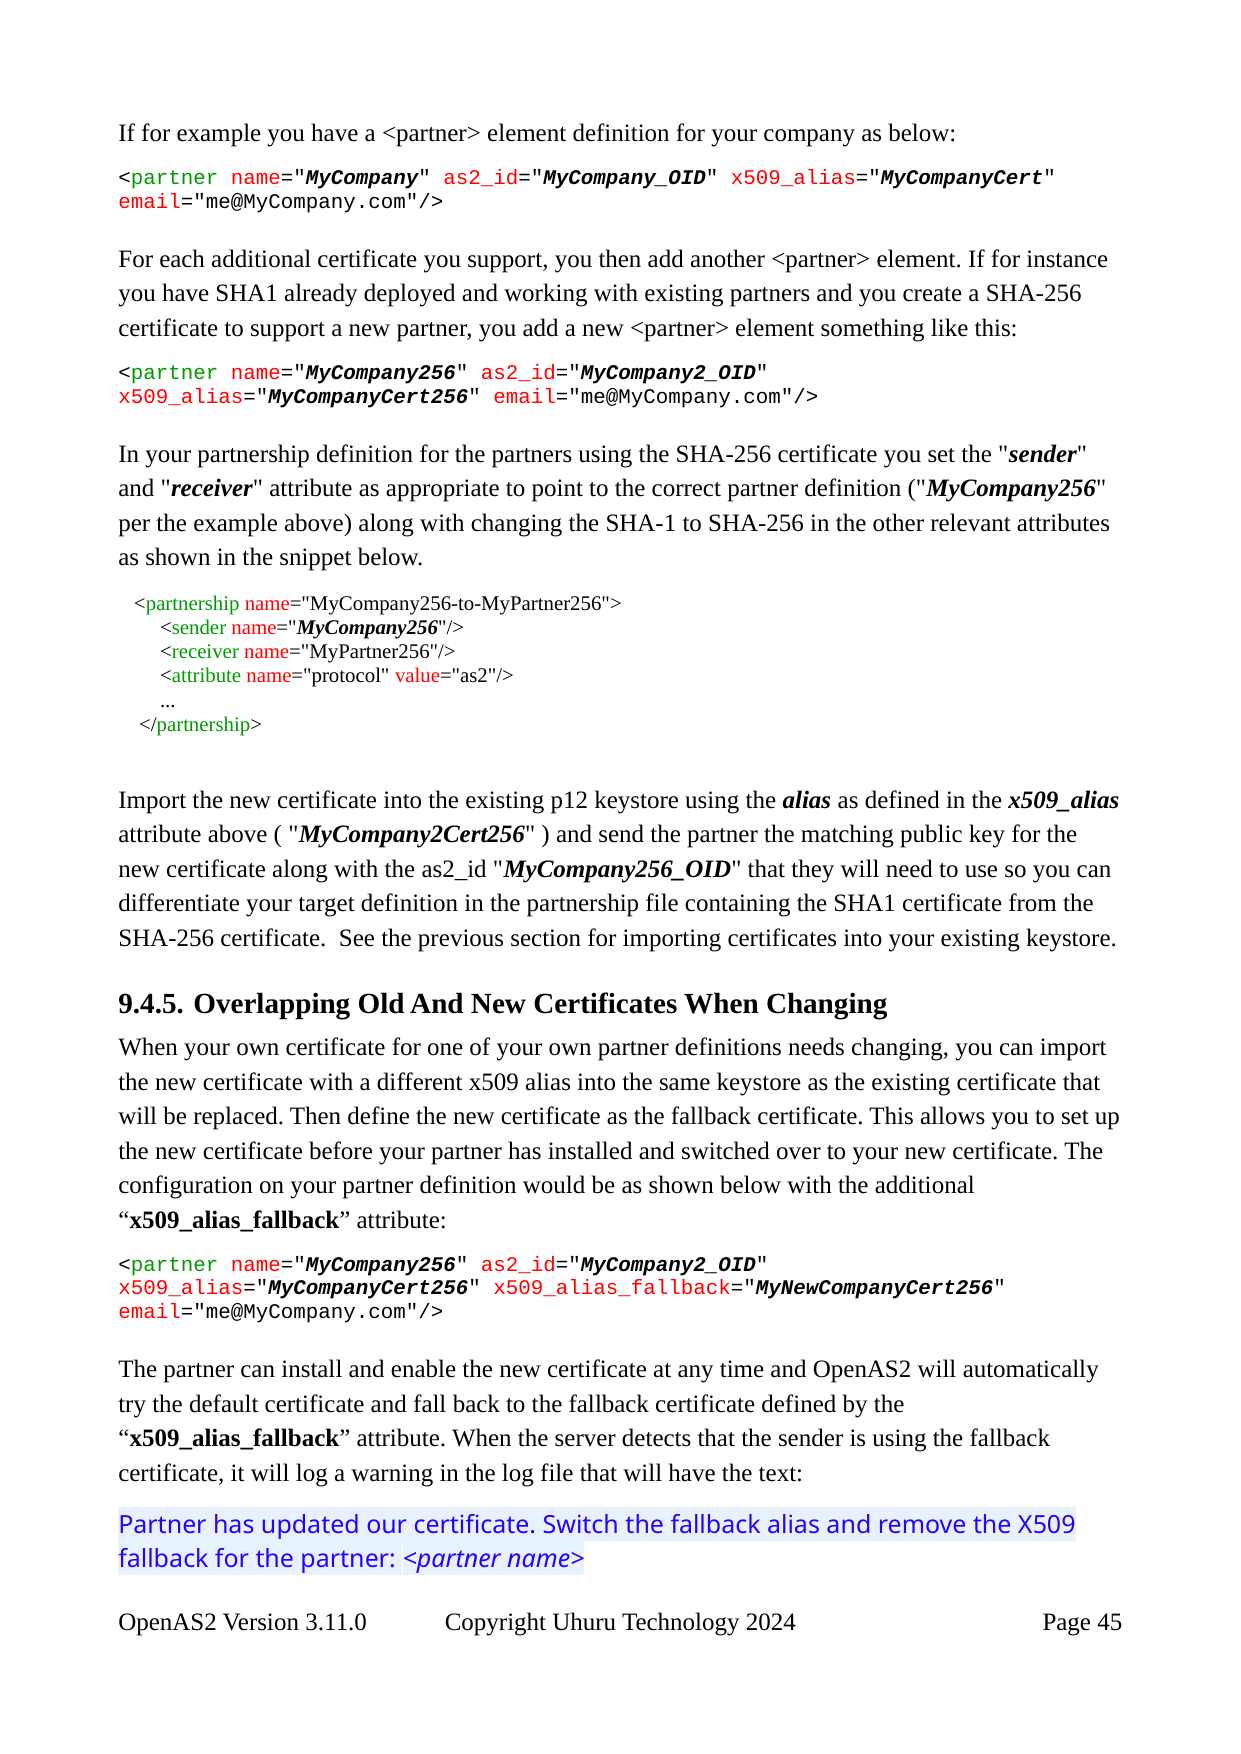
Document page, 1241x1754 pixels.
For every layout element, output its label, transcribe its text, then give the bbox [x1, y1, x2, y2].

text <partner name="MyCompany" as2_id="MyCompany_OID" x509_alias="MyCompanyCert" email="me@MyCompany.com"/> [118, 167, 1122, 214]
text For each additional certificate you support, you then add another <partner> element. If for instance you have SHA1 already deployed and working with existing partners and you create a SHA-256 certificate to support a new partner, you add a new <partner> element something like this: [118, 244, 1122, 342]
text <partner name="MyCompany256" as2_id="MyCompany2_OID" x509_alias="MyCompanyCert256" x509_alias_fallback="MyNewCompanyCert256" email="me@MyCompany.com"/> [118, 1254, 1122, 1325]
text </partnership> [118, 712, 1122, 736]
text <attribute name="protocol" value="as2"/> [118, 663, 1122, 687]
text The partner can install and enable the new certificate at any time and OpenAS2 will automatically try the default certificate and fall back to the fallback certificate defined by the “x509_alias_fallback” attribute. When the server detects that the sender is using the fallback certificate, it will log a warning in the log file that will have the text: [118, 1354, 1122, 1486]
text <partnership name="MyCompany256-to-MyPartner256"> [118, 591, 1122, 615]
text <sender name="MyCompany256"/> [118, 615, 1122, 639]
text In your partnership definition for the partners using the SHA-256 certificate you set the "sender" and "receiver" attribute as appropriate to point to the correct partner definition ("MyCompany256" per the example above) along with changing the SHA-1 to SHA-256 in the other relevant attributes as shown in the snippet below. [118, 439, 1122, 571]
text <partner name="MyCompany256" as2_id="MyCompany2_OID" x509_alias="MyCompanyCert256" email="me@MyCompany.com"/> [118, 362, 1122, 409]
subtitle Overlapping Old And New Certificates When Changing [118, 986, 1122, 1020]
text Partner has updated our certificate. Switch the fallback alias and remove the X509 fallback for the partner: <partner name> [118, 1507, 1122, 1575]
text When your own certificate for one of your own partner definitions needs changing, you can import the new certificate with a different x509 alias into the same keystore as the existing certificate that will be replaced. Then define the new certificate as the fallback certificate. This allows you to set up the new certificate before your partner has installed and switched over to your new certificate. The configuration on your partner definition would be as shown below with the additional “x509_alias_fallback” attribute: [118, 1032, 1122, 1233]
text <receiver name="MyPartner256"/> [118, 639, 1122, 663]
text Import the new certificate into the existing p12 keystore using the alias as defined in the x509_alias attribute above ( "MyCompany2Cert256" ) and send the partner the matching public key for the new certificate along with the as2_id "MyCompany256_OID" that they will need to use so you can differentiate your target definition in the partnership file containing the SHA1 certificate from the SHA-256 certificate. See the previous section for importing certificates into your existing keystore. [118, 785, 1122, 951]
text If for example you have a <partner> element definition for your company as below: [118, 118, 1122, 147]
text ... [118, 687, 1122, 712]
